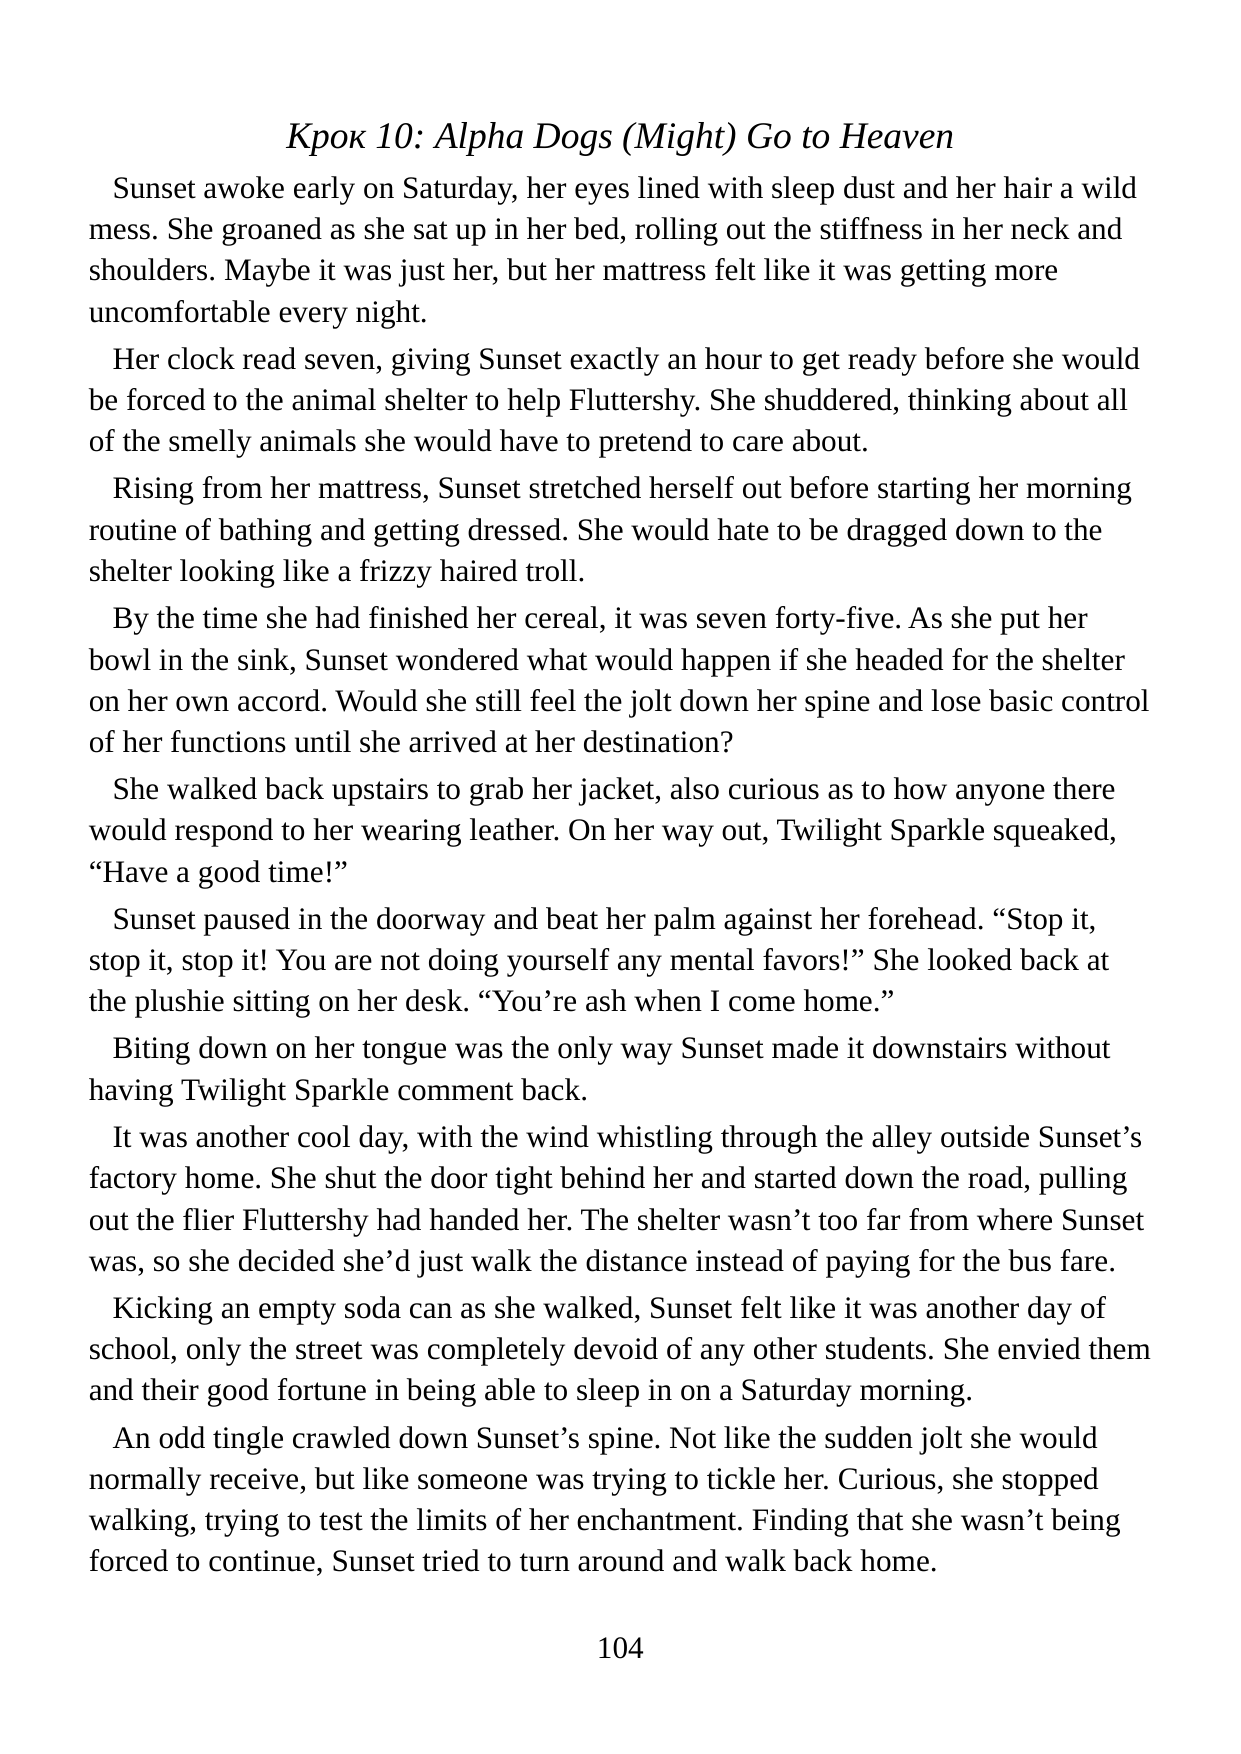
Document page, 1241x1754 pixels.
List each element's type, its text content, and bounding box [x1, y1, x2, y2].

text It was another cool day, with the wind whistling through the alley outside Sunset’s factory home. She shut the door tight behind her and started down the road, pulling out the flier Fluttershy had handed her. The shelter wasn’t too far from where Sunset was, so she decided she’d just walk the distance instead of paying for the bus fare. [88, 1118, 1152, 1278]
text Kicking an empty soda can as she walked, Sunset felt like it was another day of school, only the street was completely devoid of any other students. She envied them and their good fortune in being able to sleep in on a Saturday morning. [88, 1289, 1152, 1408]
text Sunset paused in the doorway and beat her palm against her forehead. “Stop it, stop it, stop it! You are not doing yourself any mental favors!” She looked back at the plushie sitting on her desk. “You’re ash when I come home.” [88, 900, 1152, 1018]
text Sunset awoke early on Saturday, her eyes lined with sleep dust and her hair a wild mess. She groaned as she sat up in her bed, rolling out the stiffness in her neck and shoulders. Maybe it was just her, but her mattress felt like it was getting more uncomfortable every night. [88, 169, 1152, 329]
text She walked back upstairs to grab her jacket, also curious as to how anyone there would respond to her wearing leather. On her way out, Twilight Sparkle squeaked, “Have a good time!” [88, 770, 1152, 889]
text By the time she had finished her cereal, it was seven forty-five. As she put her bowl in the sink, Sunset wondered what would happen if she headed for the shelter on her own accord. Would she still feel the jolt down her spine and lose basic control of her functions until she arrived at her destination? [88, 599, 1152, 759]
text An odd tingle crawled down Sunset’s spine. Not like the sudden jolt she would normally receive, but like someone was trying to tickle her. Curious, she stopped walking, trying to test the limits of her enchantment. Finding that she wasn’t being forced to continue, Sunset tried to turn around and walk back home. [88, 1419, 1152, 1578]
text Rising from her mattress, Sunset stretched herself out before starting her morning routine of bathing and getting dressed. She would hate to be dragged down to the shelter looking like a frizzy haired troll. [88, 470, 1152, 588]
text Her clock read seven, giving Sunset exactly an hour to get ready before she would be forced to the animal shelter to help Fluttershy. She shuddered, thinking about all of the smelly animals she would have to pretend to care about. [88, 340, 1152, 458]
subtitle Крок 10: Alpha Dogs (Might) Go to Heaven [88, 113, 1152, 157]
text Biting down on her tongue was the only way Sunset made it downstairs without having Twilight Sparkle comment back. [88, 1030, 1152, 1107]
